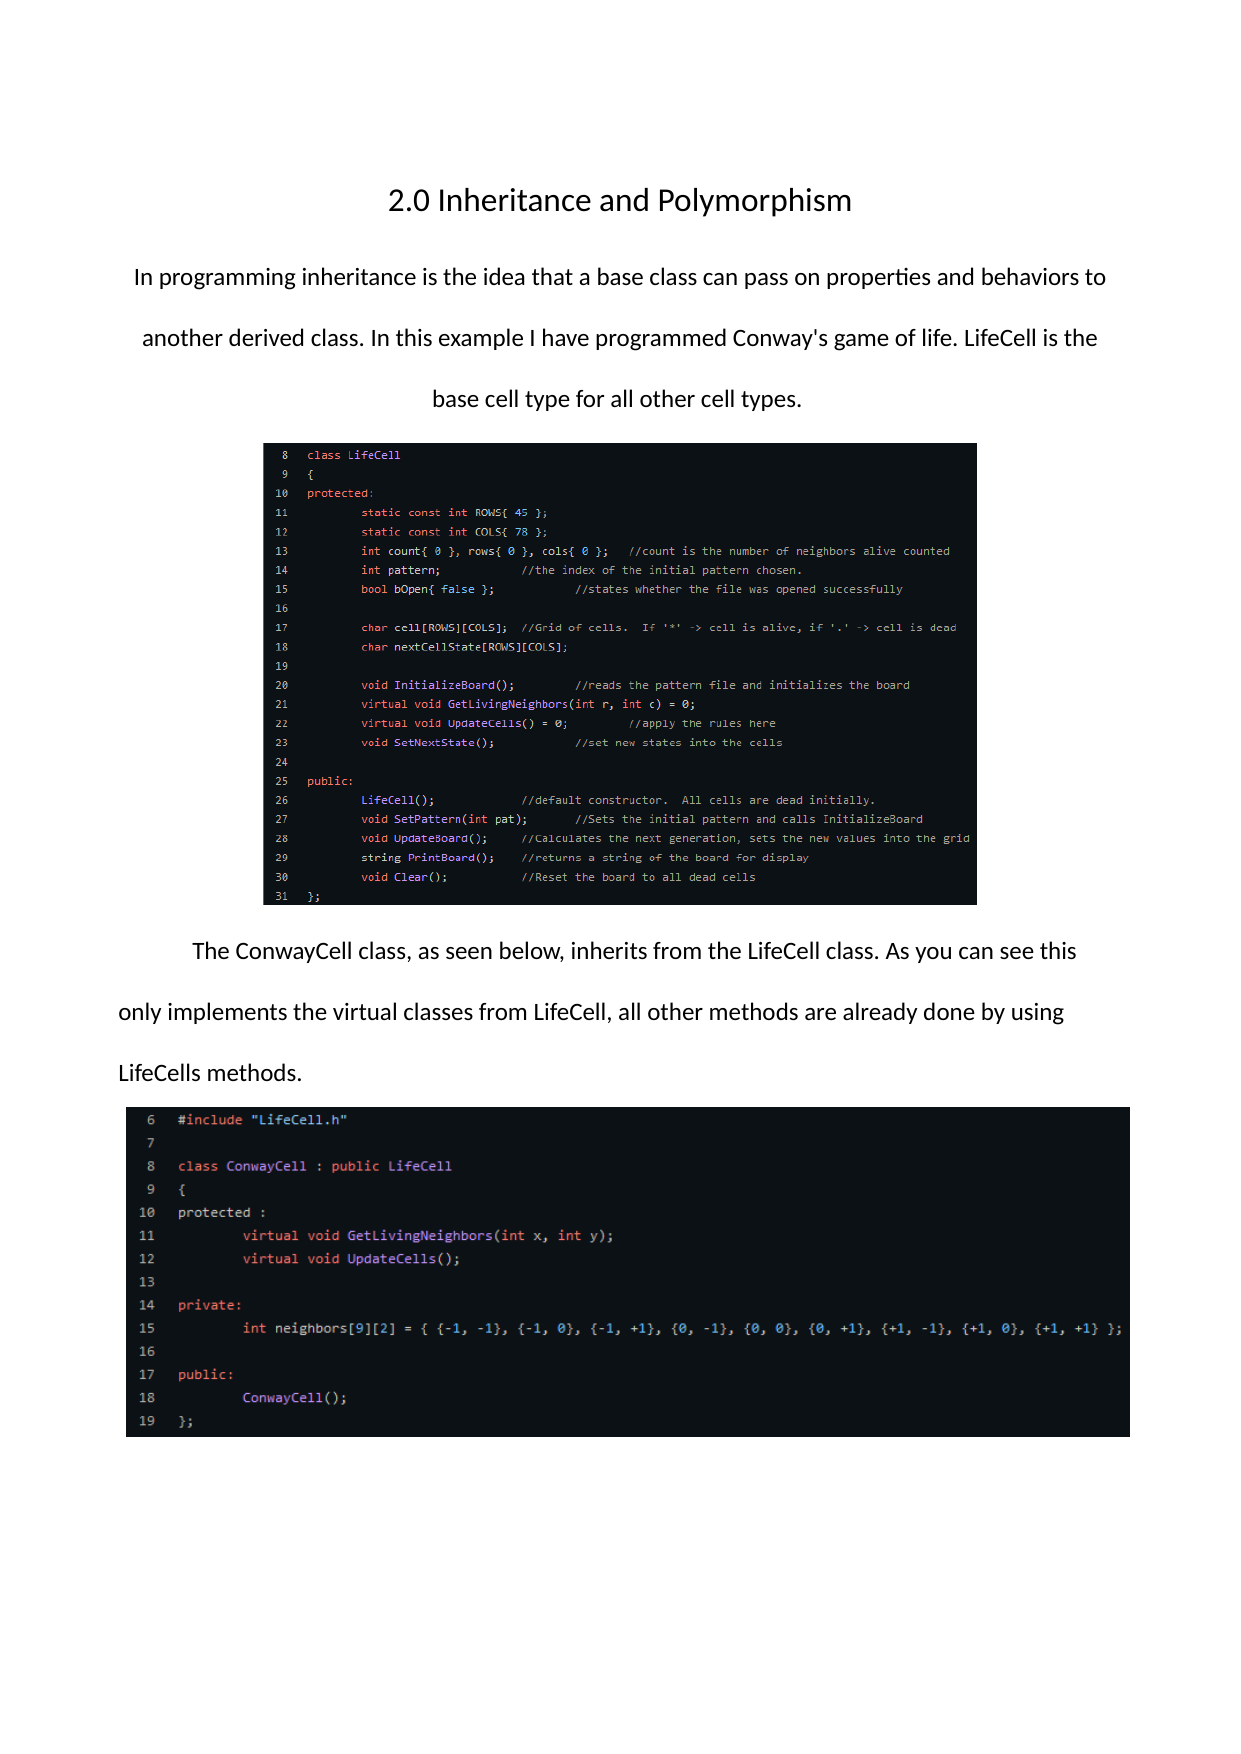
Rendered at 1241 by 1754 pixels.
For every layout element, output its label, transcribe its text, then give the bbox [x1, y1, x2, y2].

text The ConwayCell class, as seen below, inherits from the LifeCell class. As you can see this only implements the virtual classes from LifeCell, all other methods are already done by using LifeCells methods. [118, 905, 1122, 1087]
text 2.0 Inheritance and Polymorphism [118, 179, 1122, 220]
text In programming inheritance is the idea that a base class can pass on properties and behaviors to another derived class. In this example I have programmed Conway's game of life. LifeCell is the base cell type for all other cell types. [118, 261, 1122, 413]
picture [263, 443, 977, 905]
picture [126, 1107, 1130, 1437]
